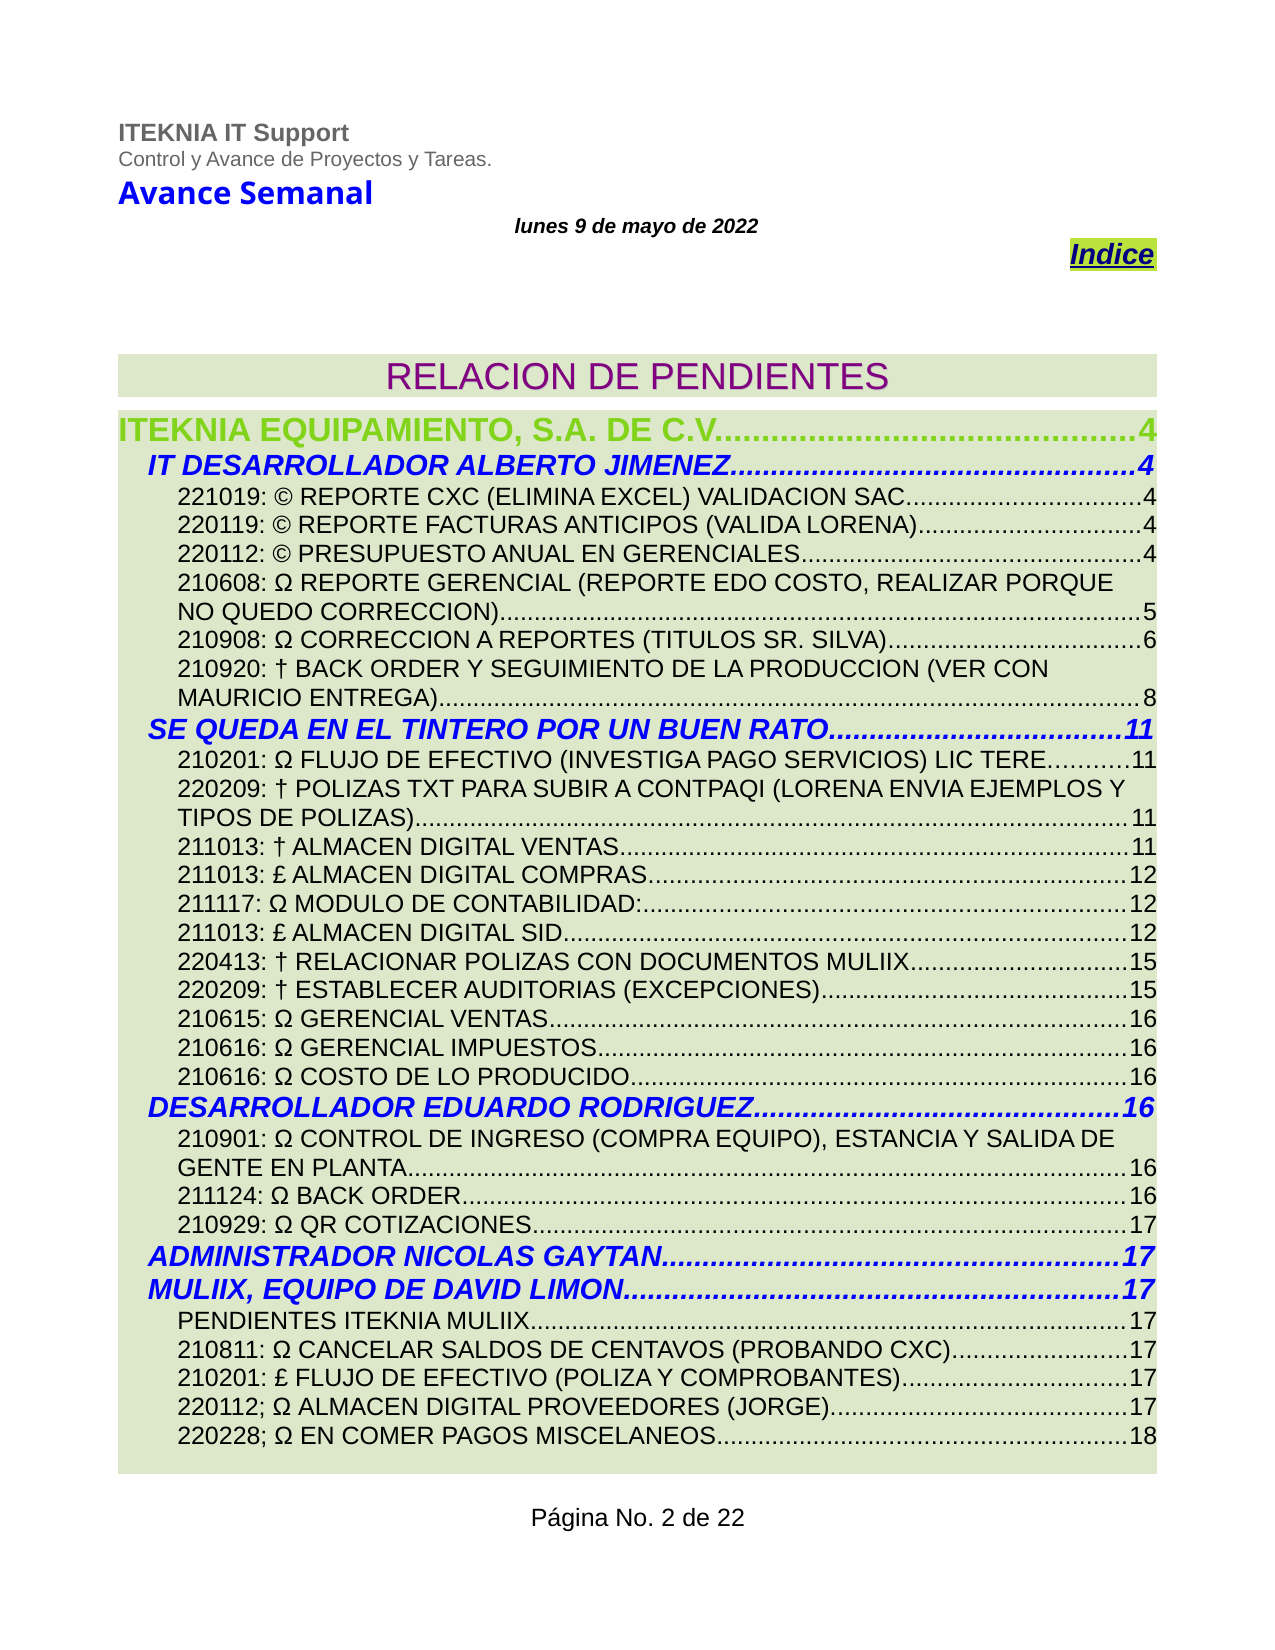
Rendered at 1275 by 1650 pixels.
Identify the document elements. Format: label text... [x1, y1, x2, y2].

text 210608: Ω REPORTE GERENCIAL (REPORTE EDO COSTO, REALIZAR PORQUE NO QUEDO CORRECCION) 5 [177, 568, 1157, 626]
text 210201: Ω FLUJO DE EFECTIVO (Investiga pago servicios) lic tere. 11 [177, 745, 1157, 774]
text 211124: Ω BACK ORDER 16 [177, 1181, 1157, 1210]
text 220112: © PRESUPUESTO ANUAL EN GERENCIALES 4 [177, 539, 1157, 568]
text MULIIX, EQUIPO DE DAVID LIMON 17 [148, 1272, 1157, 1306]
text 210615: Ω GERENCIAL VENTAS 16 [177, 1004, 1157, 1033]
text 211117: Ω MODULO DE CONTABILIDAD: 12 [177, 889, 1157, 918]
text SE QUEDA EN EL TINTERO POR UN BUEN RATO 11 [148, 712, 1157, 745]
text 220209: † ESTABLECER AUDITORIAS (EXCEPCIONES) 15 [177, 975, 1157, 1004]
text 210616: Ω GERENCIAL IMPUESTOS 16 [177, 1033, 1157, 1062]
text ITEKNIA EQUIPAMIENTO, S.A. DE C.V. 4 [118, 410, 1157, 448]
text 210901: Ω CONTROL DE INGRESO (compra equipo), ESTANCIA Y SALIDA DE GENTE EN PLANTA 16 [177, 1124, 1157, 1181]
text 220228; Ω EN COMER PAGOS MISCELANEOS 18 [177, 1421, 1157, 1450]
text ADMINISTRADOR NICOLAS GAYTAN 17 [148, 1239, 1157, 1272]
text 210616: Ω COSTO DE LO PRODUCIDO 16 [177, 1062, 1157, 1090]
text 211013: † ALMACEN DIGITAL VENTAS 11 [177, 832, 1157, 860]
text 211013: £ ALMACEN DIGITAL COMPRAS 12 [177, 860, 1157, 889]
text 211013: £ ALMACEN DIGITAL SID 12 [177, 918, 1157, 947]
text IT DESARROLLADOR ALBERTO JIMENEZ 4 [148, 448, 1157, 482]
text 210811: Ω CANCELAR SALDOS DE CENTAVOS (PROBANDO CXC) 17 [177, 1335, 1157, 1363]
text 220209: † POLIZAS TXT PARA SUBIR A CONTPAQI (LORENA ENVIA EJEMPLOS Y TIPOS DE POLIZAS) 11 [177, 774, 1157, 832]
subtitle RELACION DE PENDIENTES [118, 354, 1157, 397]
text 210201: £ FLUJO DE EFECTIVO (POLIZA Y COMPROBANTES) 17 [177, 1363, 1157, 1392]
text 210929: Ω QR COTIZACIONES 17 [177, 1210, 1157, 1239]
text 210908: Ω CORRECCION A REPORTES (TITULOS SR. SILVA) 6 [177, 626, 1157, 654]
text Pendientes Iteknia Muliix 17 [177, 1306, 1157, 1335]
text 220413: † RELACIONAR POLIZAS CON DOCUMENTOS MULIIX 15 [177, 947, 1157, 975]
text 221019: © REPORTE CXC (ELIMINA EXCEL) VALIDACION SAC. 4 [177, 482, 1157, 511]
text DESARROLLADOR EDUARDO RODRIGUEZ 16 [148, 1090, 1157, 1124]
text 220119: © REPORTE FACTURAS ANTICIPOS (valida lorena) 4 [177, 511, 1157, 539]
text 220112; Ω ALMACEN DIGITAL PROVEEDORES (JORGE). 17 [177, 1392, 1157, 1421]
text 210920: † BACK ORDER Y SEGUIMIENTO DE LA PRODUCCION (VER CON MAURICIO ENTREGA) 8 [177, 654, 1157, 712]
